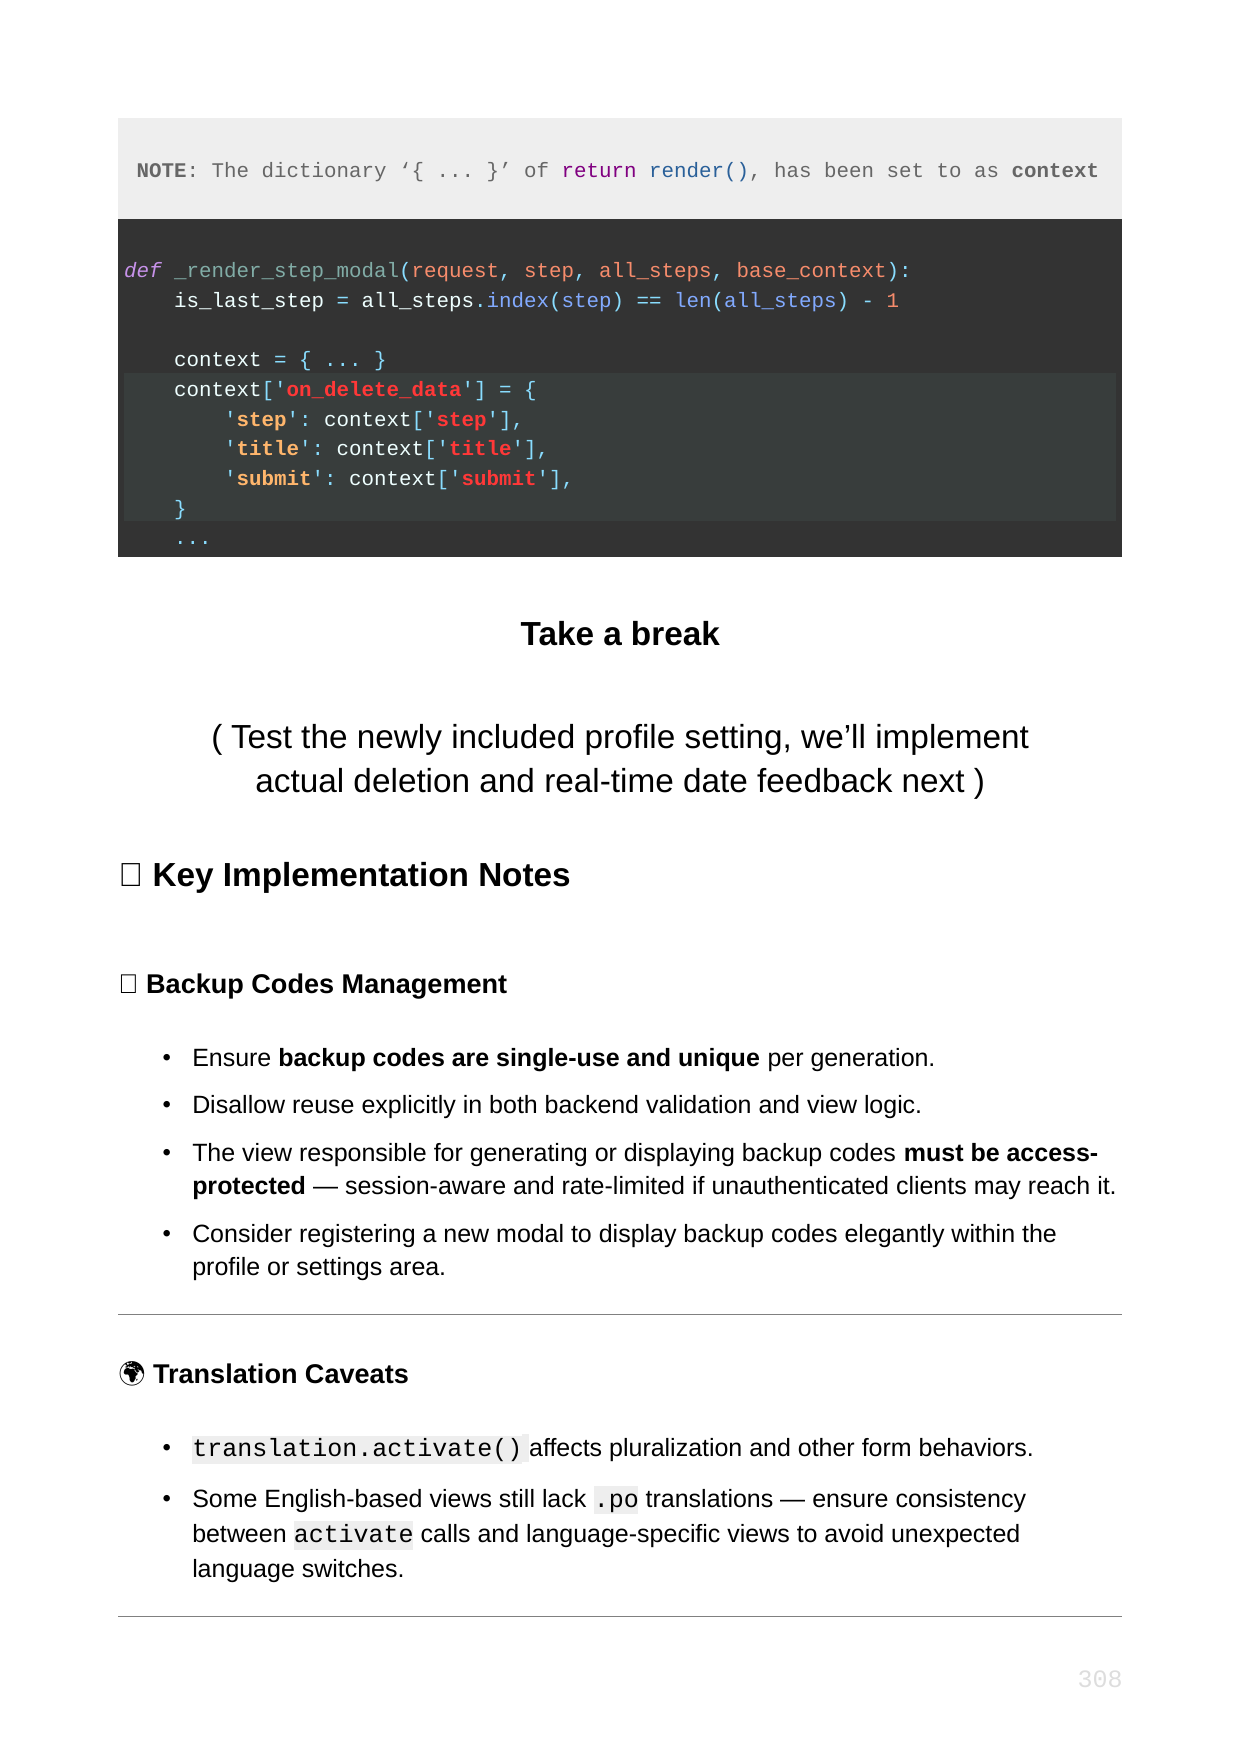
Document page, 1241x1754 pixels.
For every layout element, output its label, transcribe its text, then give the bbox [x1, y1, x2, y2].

list translation.activate() affects pluralization and other form behaviors. [162, 1433, 1122, 1464]
list Disallow reuse explicitly in both backend validation and view logic. [162, 1090, 1122, 1119]
table_cell NOTE: The dictionary ‘{ ... }’ of return render(), has been set to as context [118, 118, 1122, 219]
subtitle 🔐 Backup Codes Management [118, 968, 1122, 999]
list Some English-based views still lack .po translations — ensure consistency between activate calls and language-specific views to avoid unexpected language switches. [162, 1483, 1122, 1583]
subtitle 🌍 Translation Caveats [118, 1358, 1122, 1390]
table_cell def _render_step_modal(request, step, all_steps, base_context): is_last_step = all_steps.index(step) == len(all_steps) - 1 context = { ... } context['on_delete_data'] = { 'step': context['step'], 'title': context['title'], 'submit': context['submit'], } ... [118, 219, 1122, 557]
list Consider registering a new modal to display backup codes elegantly within the profile or settings area. [162, 1219, 1122, 1281]
list Ensure backup codes are single-use and unique per generation. [162, 1043, 1122, 1072]
subtitle ✅ Key Implementation Notes [118, 854, 1122, 893]
text Take a break [118, 614, 1122, 653]
list The view responsible for generating or displaying backup codes must be access-protected — session-aware and rate-limited if unauthenticated clients may reach it. [162, 1138, 1122, 1200]
text ( Test the newly included profile setting, we’ll implement actual deletion and real-time date feedback next ) [118, 673, 1122, 800]
